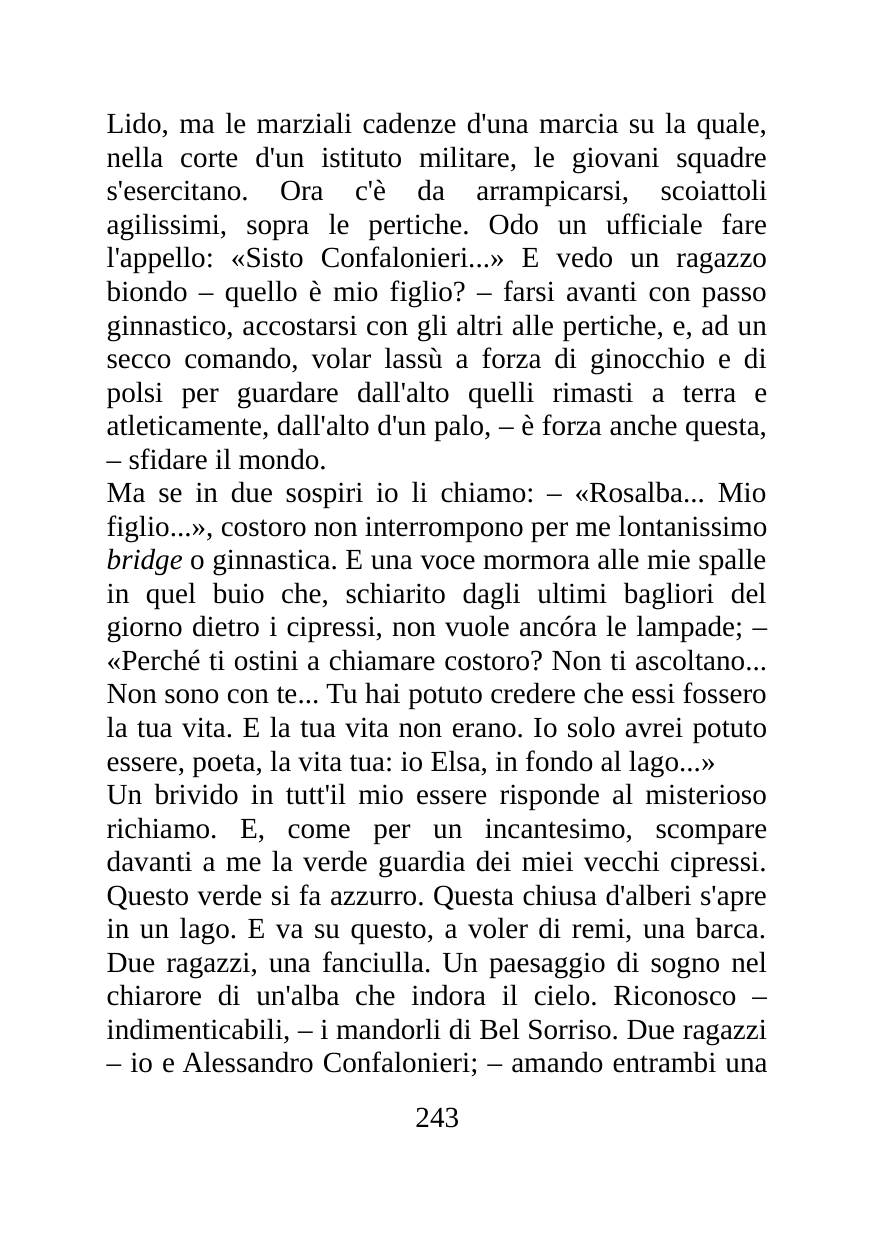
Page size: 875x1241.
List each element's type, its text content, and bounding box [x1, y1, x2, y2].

text Ma se in due sospiri io li chiamo: – «Rosalba... Mio figlio...», costoro non interrompono per me lontanissimo bridge o ginnastica. E una voce mormora alle mie spalle in quel buio che, schiarito dagli ultimi bagliori del giorno dietro i cipressi, non vuole ancóra le lampade; – «Perché ti ostini a chiamare costoro? Non ti ascoltano... Non sono con te... Tu hai potuto credere che essi fossero la tua vita. E la tua vita non erano. Io solo avrei potuto essere, poeta, la vita tua: io Elsa, in fondo al lago...» [106, 475, 768, 777]
text Un brivido in tutt'il mio essere risponde al misterioso richiamo. E, come per un incantesimo, scompare davanti a me la verde guardia dei miei vecchi cipressi. Questo verde si fa azzurro. Questa chiusa d'alberi s'apre in un lago. E va su questo, a voler di remi, una barca. Due ragazzi, una fanciulla. Un paesaggio di sogno nel chiarore di un'alba che indora il cielo. Riconosco – indimenticabili, – i mandorli di Bel Sorriso. Due ragazzi – io e Alessandro Confalonieri; – amando entrambi una [106, 777, 768, 1079]
text Lido, ma le marziali cadenze d'una marcia su la quale, nella corte d'un istituto militare, le giovani squadre s'esercitano. Ora c'è da arrampicarsi, scoiattoli agilissimi, sopra le pertiche. Odo un ufficiale fare l'appello: «Sisto Confalonieri...» E vedo un ragazzo biondo – quello è mio figlio? – farsi avanti con passo ginnastico, accostarsi con gli altri alle pertiche, e, ad un secco comando, volar lassù a forza di ginocchio e di polsi per guardare dall'alto quelli rimasti a terra e atleticamente, dall'alto d'un palo, – è forza anche questa, – sfidare il mondo. [106, 106, 768, 475]
